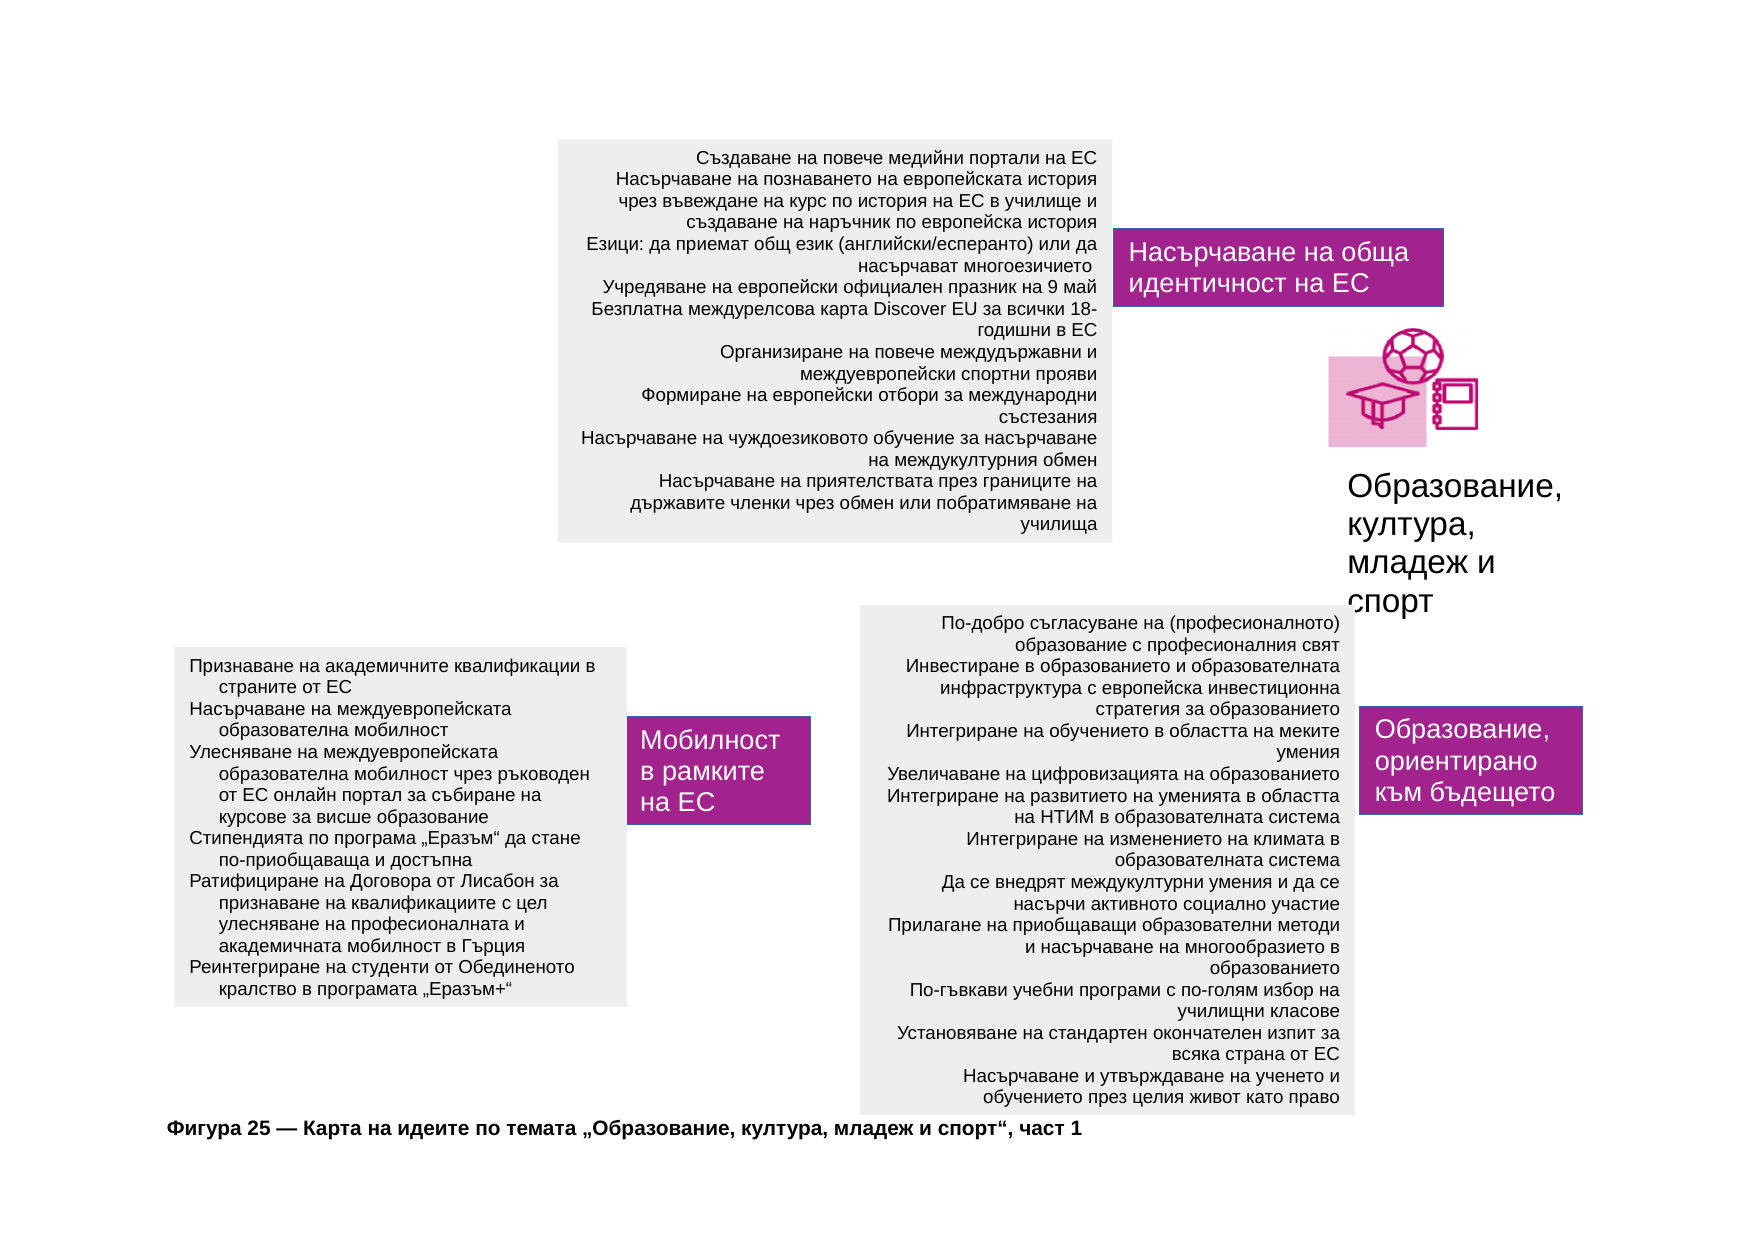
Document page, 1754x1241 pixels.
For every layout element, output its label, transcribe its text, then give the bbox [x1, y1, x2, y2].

text Фигура 25 — Карта на идеите по темата „Образование, култура, младеж и спорт“, част 1 [167, 152, 1598, 1139]
picture [1327, 326, 1478, 451]
